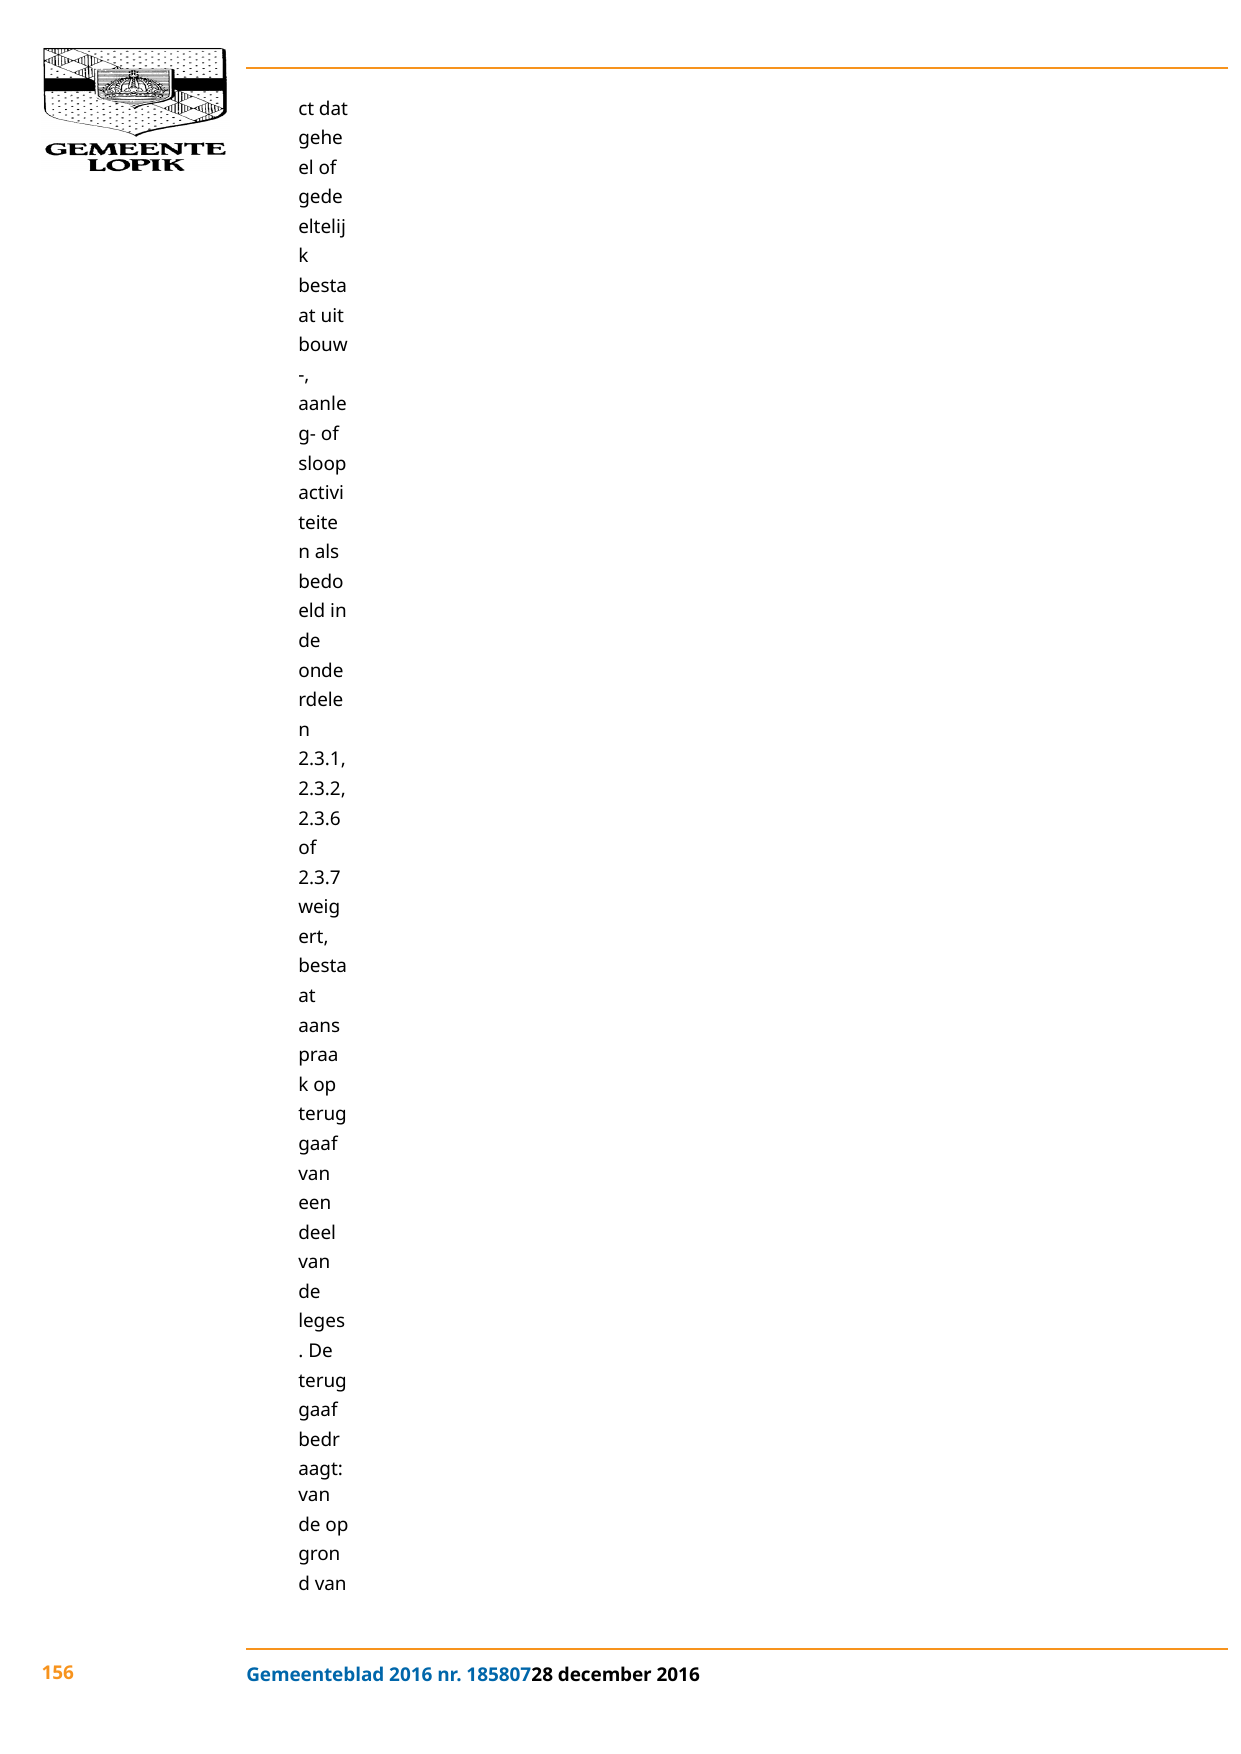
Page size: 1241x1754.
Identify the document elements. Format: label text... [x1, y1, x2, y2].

table_cell van de op grond van [298, 1481, 348, 1596]
table_cell [248, 95, 298, 1481]
picture [41, 47, 231, 172]
table_cell ct dat geheel of gedeeltelijk bestaat uit bouw-, aanleg- of sloopactiviteiten als bedoeld in de onderdelen 2.3.1, 2.3.2, 2.3.6 of 2.3.7 weigert, bestaat aanspraak op teruggaaf van een deel van de leges. De teruggaaf bedraagt: [298, 95, 348, 1481]
table_cell [248, 1481, 298, 1596]
table_cell [348, 95, 398, 1481]
table_cell [348, 1481, 398, 1596]
